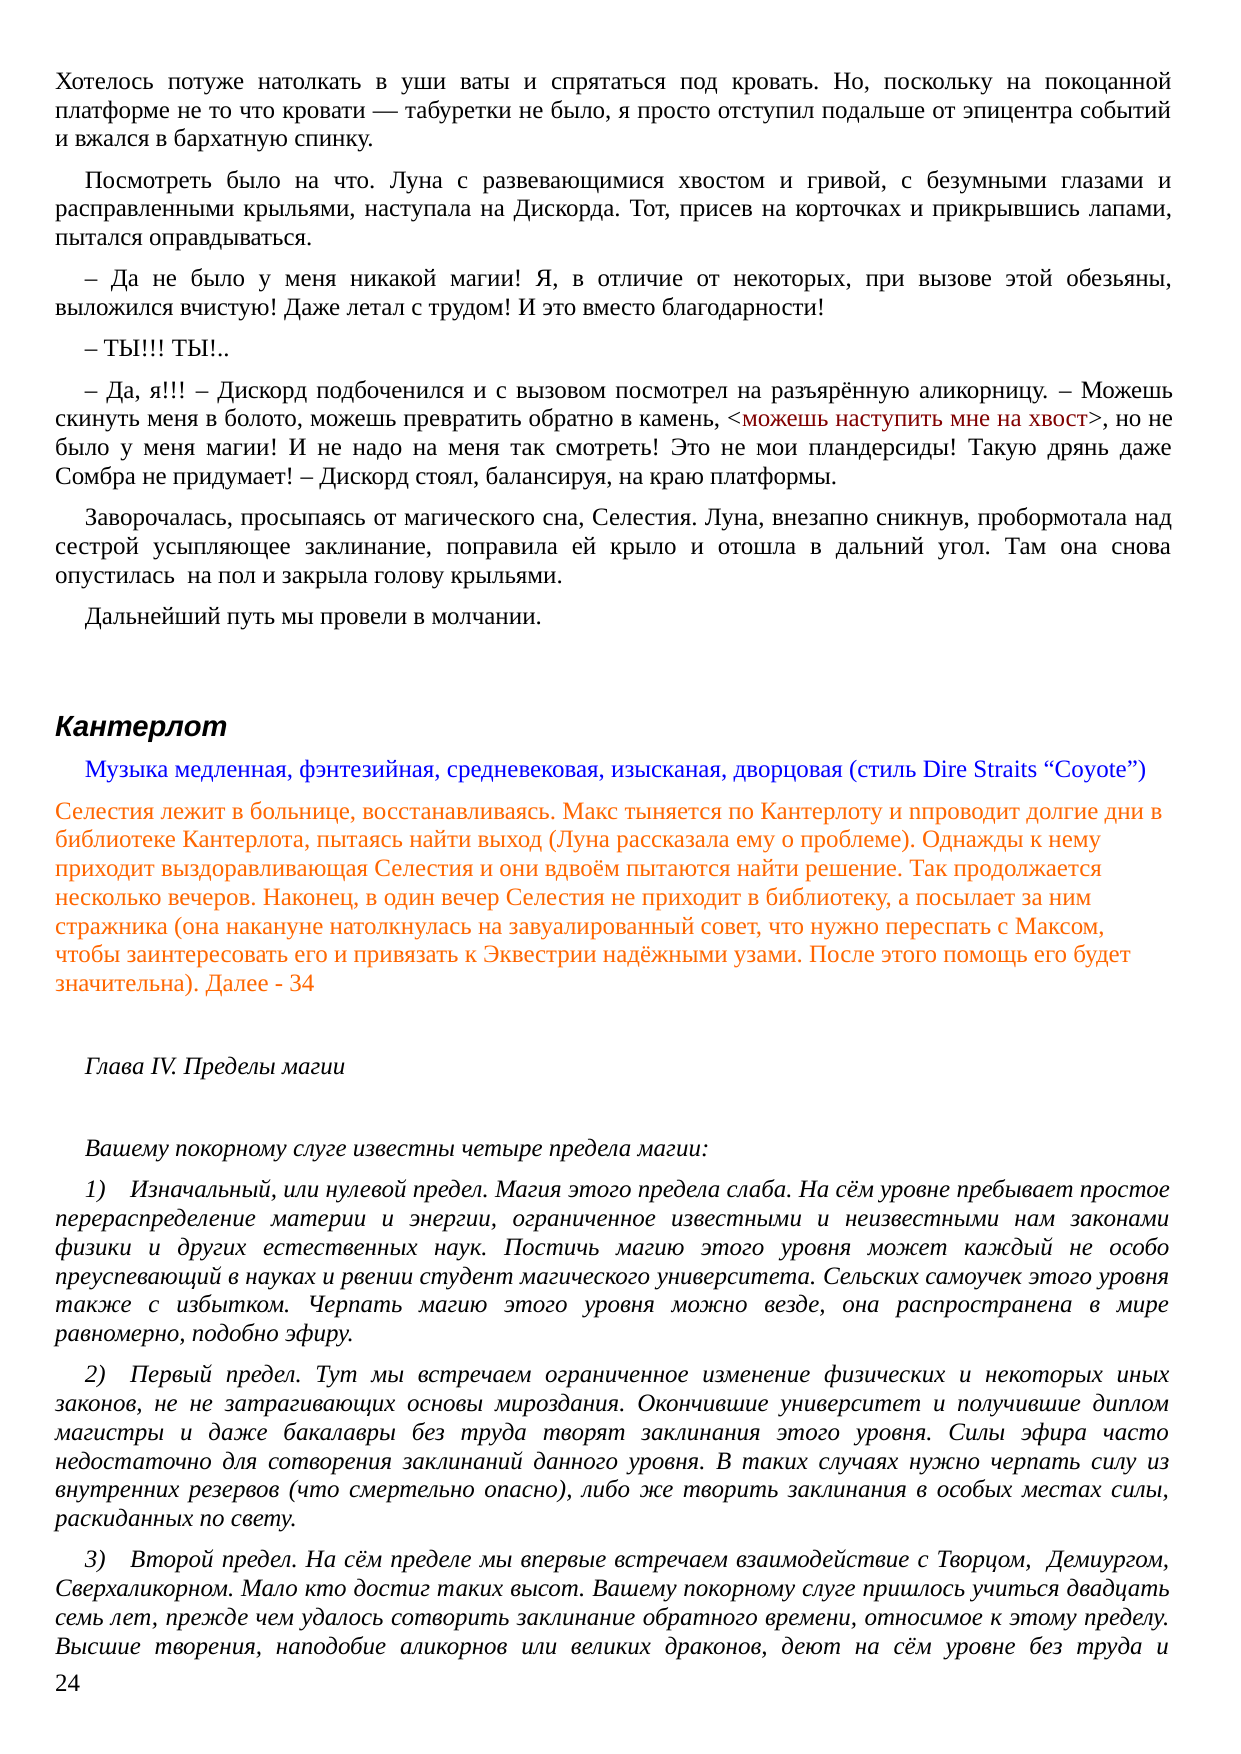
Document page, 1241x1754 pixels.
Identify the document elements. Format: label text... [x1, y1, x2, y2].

text Селестия лежит в больнице, восстанавливаясь. Макс тыняется по Кантерлоту и nпроводит долгие дни в библиотеке Кантерлота, пытаясь найти выход (Луна рассказала ему о проблеме). Однажды к нему приходит выздоравливающая Селестия и они вдвоём пытаются найти решение. Так продолжается несколько вечеров. Наконец, в один вечер Селестия не приходит в библиотеку, а посылает за ним стражника (она накануне натолкнулась на завуалированный совет, что нужно переспать с Максом, чтобы заинтересовать его и привязать к Эквестрии надёжными узами. После этого помощь его будет значительна). Далее - 34 [55, 796, 1173, 997]
list Первый предел. Тут мы встречаем ограниченное изменение физических и некоторых иных законов, не не затрагивающих основы мироздания. Окончившие университет и получившие диплом магистры и даже бакалавры без труда творят заклинания этого уровня. Силы эфира часто недостаточно для сотворения заклинаний данного уровня. В таких случаях нужно черпать силу из внутренних резервов (что смертельно опасно), либо же творить заклинания в особых местах силы, раскиданных по свету. [55, 1359, 1173, 1532]
list Второй предел. На сём пределе мы впервые встречаем взаимодействие с Творцом, Демиургом, Сверхаликорном. Мало кто достиг таких высот. Вашему покорному слуге пришлось учиться двадцать семь лет, прежде чем удалось сотворить заклинание обратного времени, относимое к этому пределу. Высшие творения, наподобие аликорнов или великих драконов, деют на сём уровне без труда и [55, 1544, 1173, 1659]
text Глава IV. Пределы магии [55, 1051, 1173, 1079]
text Вашему покорному слуге известны четыре предела магии: [55, 1133, 1173, 1162]
text Музыка медленная, фэнтезийная, средневековая, изысканая, дворцовая (стиль Dire Straits “Coyote”) [55, 754, 1173, 783]
text – Да, я!!! – Дискорд подбоченился и с вызовом посмотрел на разъярённую аликорницу. – Можешь скинуть меня в болото, можешь превратить обратно в камень, <можешь наступить мне на хвост>, но не было у меня магии! И не надо на меня так смотреть! Это не мои пландерсиды! Такую дрянь даже Сомбра не придумает! – Дискорд стоял, балансируя, на краю платформы. [55, 375, 1173, 490]
text Хотелось потуже натолкать в уши ваты и спрятаться под кровать. Но, поскольку на покоцанной платформе не то что кровати — табуретки не было, я просто отступил подальше от эпицентра событий и вжался в бархатную спинку. [55, 66, 1173, 152]
list Изначальный, или нулевой предел. Магия этого предела слаба. На сём уровне пребывает простое перераспределение материи и энергии, ограниченное известными и неизвестными нам законами физики и других естественных наук. Постичь магию этого уровня может каждый не особо преуспевающий в науках и рвении студент магического университета. Сельских самоучек этого уровня также с избытком. Черпать магию этого уровня можно везде, она распространена в мире равномерно, подобно эфиру. [55, 1174, 1173, 1347]
text – Да не было у меня никакой магии! Я, в отличие от некоторых, при вызове этой обезьяны, выложился вчистую! Даже летал с трудом! И это вместо благодарности! [55, 263, 1173, 321]
text Дальнейший путь мы провели в молчании. [55, 601, 1173, 630]
text – ТЫ!!! ТЫ!.. [55, 333, 1173, 362]
text Заворочалась, просыпаясь от магического сна, Селестия. Луна, внезапно сникнув, пробормотала над сестрой усыпляющее заклинание, поправила ей крыло и отошла в дальний угол. Там она снова опустилась на пол и закрыла голову крыльями. [55, 502, 1173, 588]
text Посмотреть было на что. Луна с развевающимися хвостом и гривой, с безумными глазами и расправленными крыльями, наступала на Дискорда. Тот, присев на корточках и прикрывшись лапами, пытался оправдываться. [55, 165, 1173, 251]
subtitle Кантерлот [55, 708, 1173, 742]
